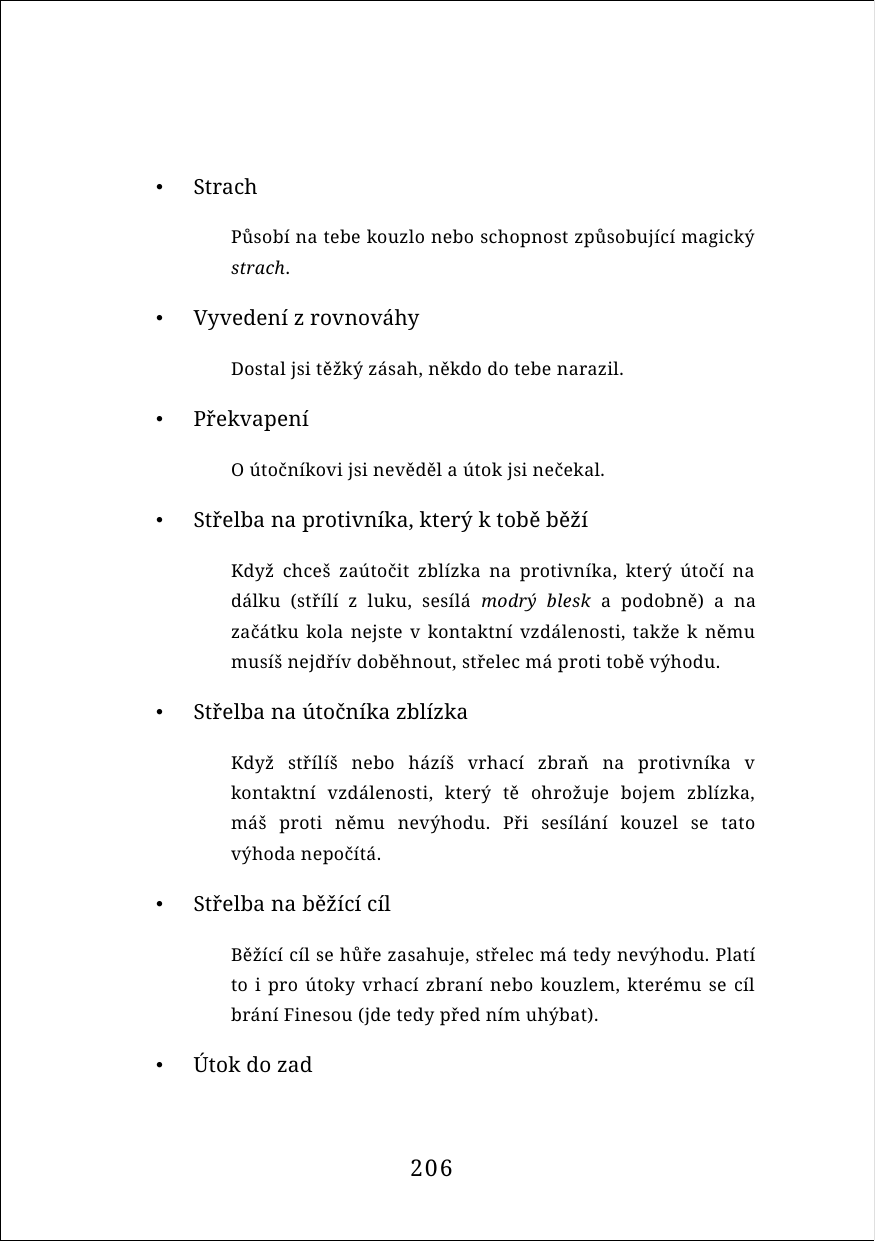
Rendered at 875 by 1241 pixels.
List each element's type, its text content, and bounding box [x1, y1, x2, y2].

list Strach [156, 172, 756, 200]
list Běžící cíl se hůře zasahuje, střelec má tedy nevýhodu. Platí to i pro útoky vrhací zbraní nebo kouzlem, kterému se cíl brání Finesou (jde tedy před ním uhýbat). [193, 942, 756, 1027]
list Střelba na protivníka, který k tobě běží [156, 505, 756, 534]
list Střelba na běžící cíl [156, 889, 756, 917]
list Vyvedení z rovnováhy [156, 303, 756, 332]
list Když střílíš nebo házíš vrhací zbraň na protivníka v kontaktní vzdálenosti, který tě ohrožuje bojem zblízka, máš proti němu nevýhodu. Při sesílání kouzel se tato výhoda nepočítá. [193, 750, 756, 865]
list O útočníkovi jsi nevěděl a útok jsi nečekal. [193, 457, 756, 482]
list Když chceš zaútočit zblízka na protivníka, který útočí na dálku (střílí z luku, sesílá modrý blesk a podobně) a na začátku kola nejste v kontaktní vzdálenosti, takže k němu musíš nejdřív doběhnout, střelec má proti tobě výhodu. [193, 559, 756, 673]
list Působí na tebe kouzlo nebo schopnost způsobující magický strach. [193, 225, 756, 279]
list Útok do zad [156, 1051, 756, 1079]
list Dostal jsi těžký zásah, někdo do tebe narazil. [193, 356, 756, 381]
list Střelba na útočníka zblízka [156, 697, 756, 726]
list Překvapení [156, 404, 756, 433]
